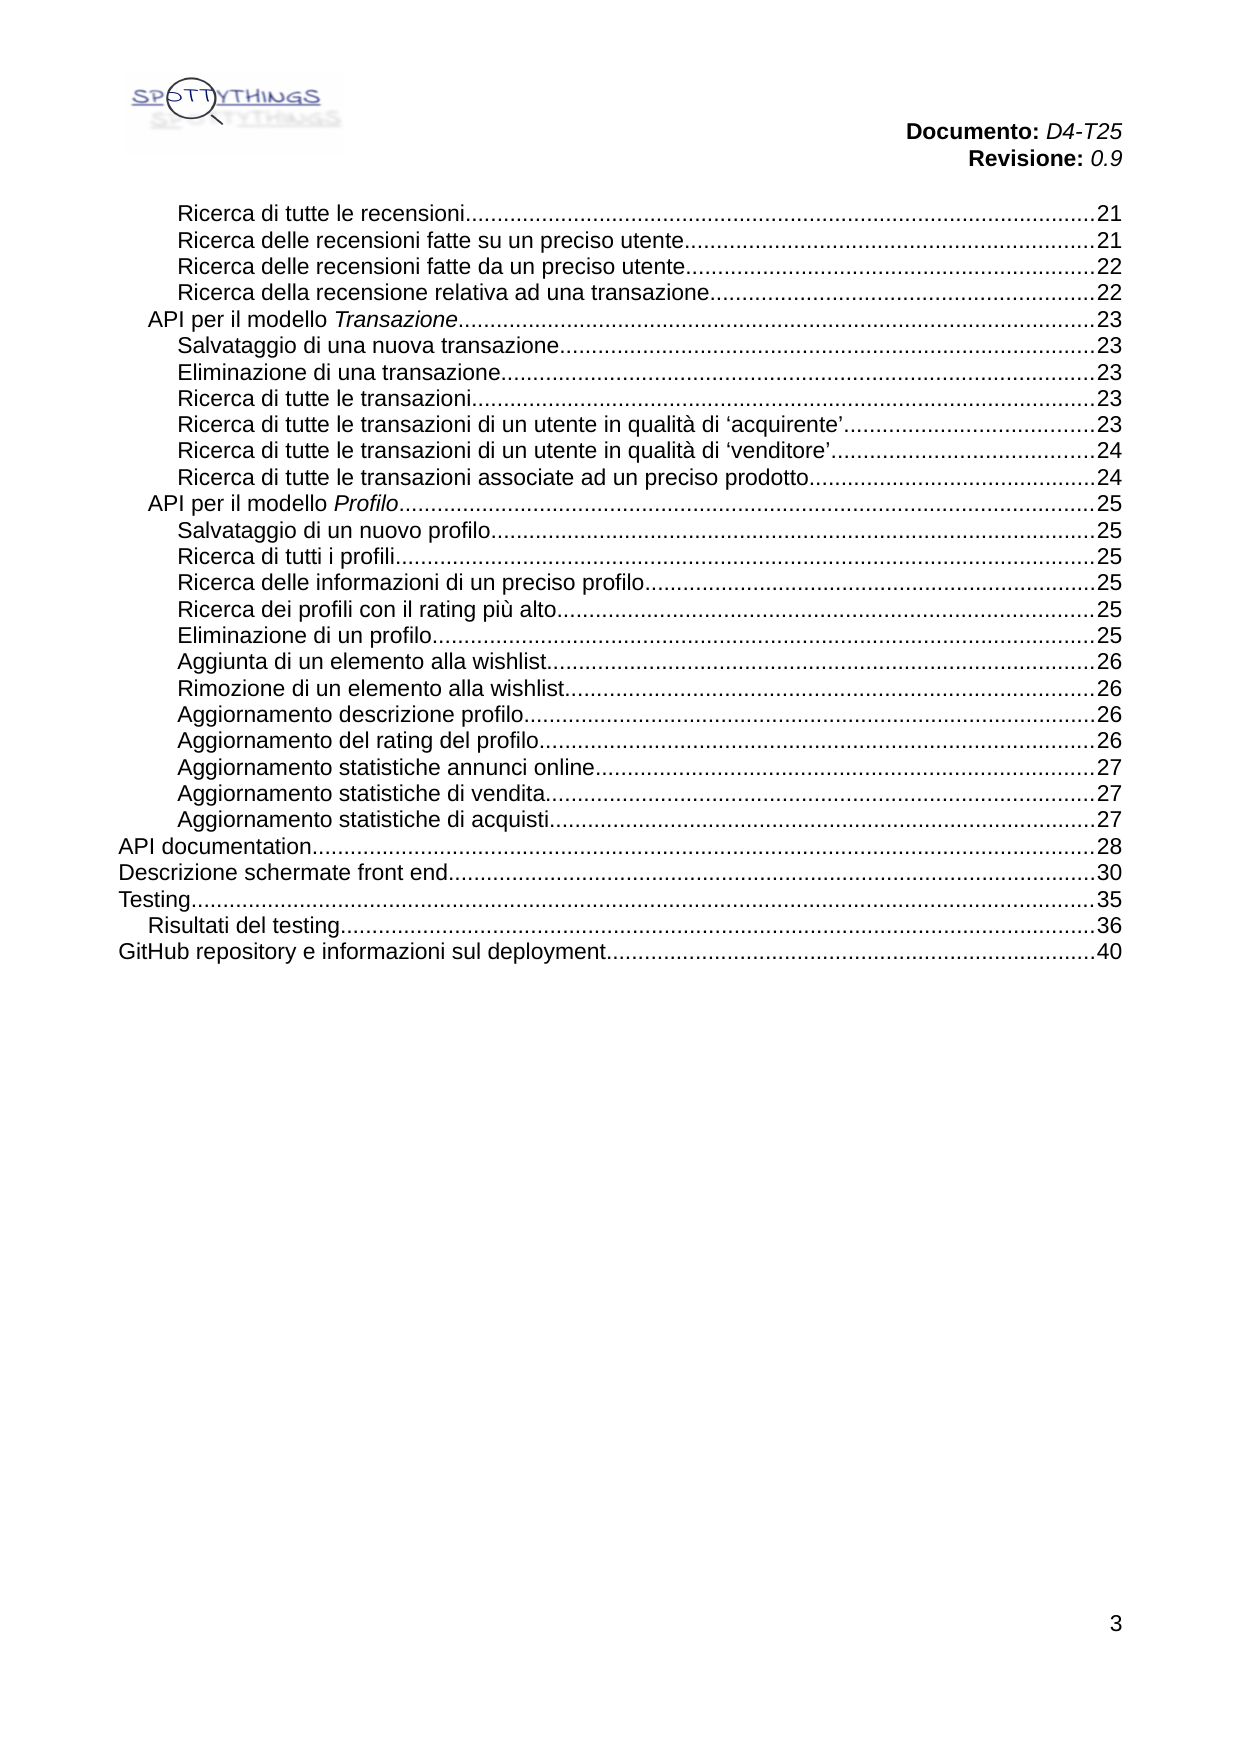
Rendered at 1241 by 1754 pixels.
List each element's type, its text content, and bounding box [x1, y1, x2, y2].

text Risultati del testing 36 [148, 912, 1122, 938]
text Ricerca di tutti i profili 25 [177, 543, 1122, 569]
text Aggiunta di un elemento alla wishlist 26 [177, 648, 1122, 675]
text Rimozione di un elemento alla wishlist 26 [177, 675, 1122, 701]
text Ricerca di tutte le transazioni associate ad un preciso prodotto 24 [177, 464, 1122, 490]
text API per il modello Profilo 25 [148, 490, 1122, 517]
text Ricerca di tutte le transazioni di un utente in qualità di ‘venditore’ 24 [177, 437, 1122, 464]
text Eliminazione di un profilo 25 [177, 622, 1122, 648]
text API per il modello Transazione 23 [148, 306, 1122, 332]
text Eliminazione di una transazione 23 [177, 358, 1122, 385]
text API documentation 28 [118, 833, 1122, 859]
text Ricerca di tutte le transazioni di un utente in qualità di ‘acquirente’ 23 [177, 411, 1122, 437]
text Aggiornamento statistiche annunci online 27 [177, 754, 1122, 780]
text Ricerca dei profili con il rating più alto 25 [177, 596, 1122, 622]
text Salvataggio di un nuovo profilo 25 [177, 517, 1122, 543]
text Ricerca delle recensioni fatte su un preciso utente 21 [177, 227, 1122, 253]
text Aggiornamento statistiche di acquisti 27 [177, 806, 1122, 833]
text Aggiornamento statistiche di vendita 27 [177, 780, 1122, 806]
text Aggiornamento descrizione profilo 26 [177, 701, 1122, 727]
text Ricerca delle recensioni fatte da un preciso utente 22 [177, 253, 1122, 279]
text Salvataggio di una nuova transazione 23 [177, 332, 1122, 358]
text Aggiornamento del rating del profilo 26 [177, 727, 1122, 754]
text Ricerca di tutte le recensioni 21 [177, 200, 1122, 227]
text Ricerca della recensione relativa ad una transazione 22 [177, 279, 1122, 306]
text Descrizione schermate front end 30 [118, 859, 1122, 886]
text Ricerca delle informazioni di un preciso profilo 25 [177, 569, 1122, 596]
text Ricerca di tutte le transazioni 23 [177, 385, 1122, 411]
text GitHub repository e informazioni sul deployment 40 [118, 938, 1122, 964]
picture [123, 73, 345, 156]
text Testing 35 [118, 886, 1122, 912]
